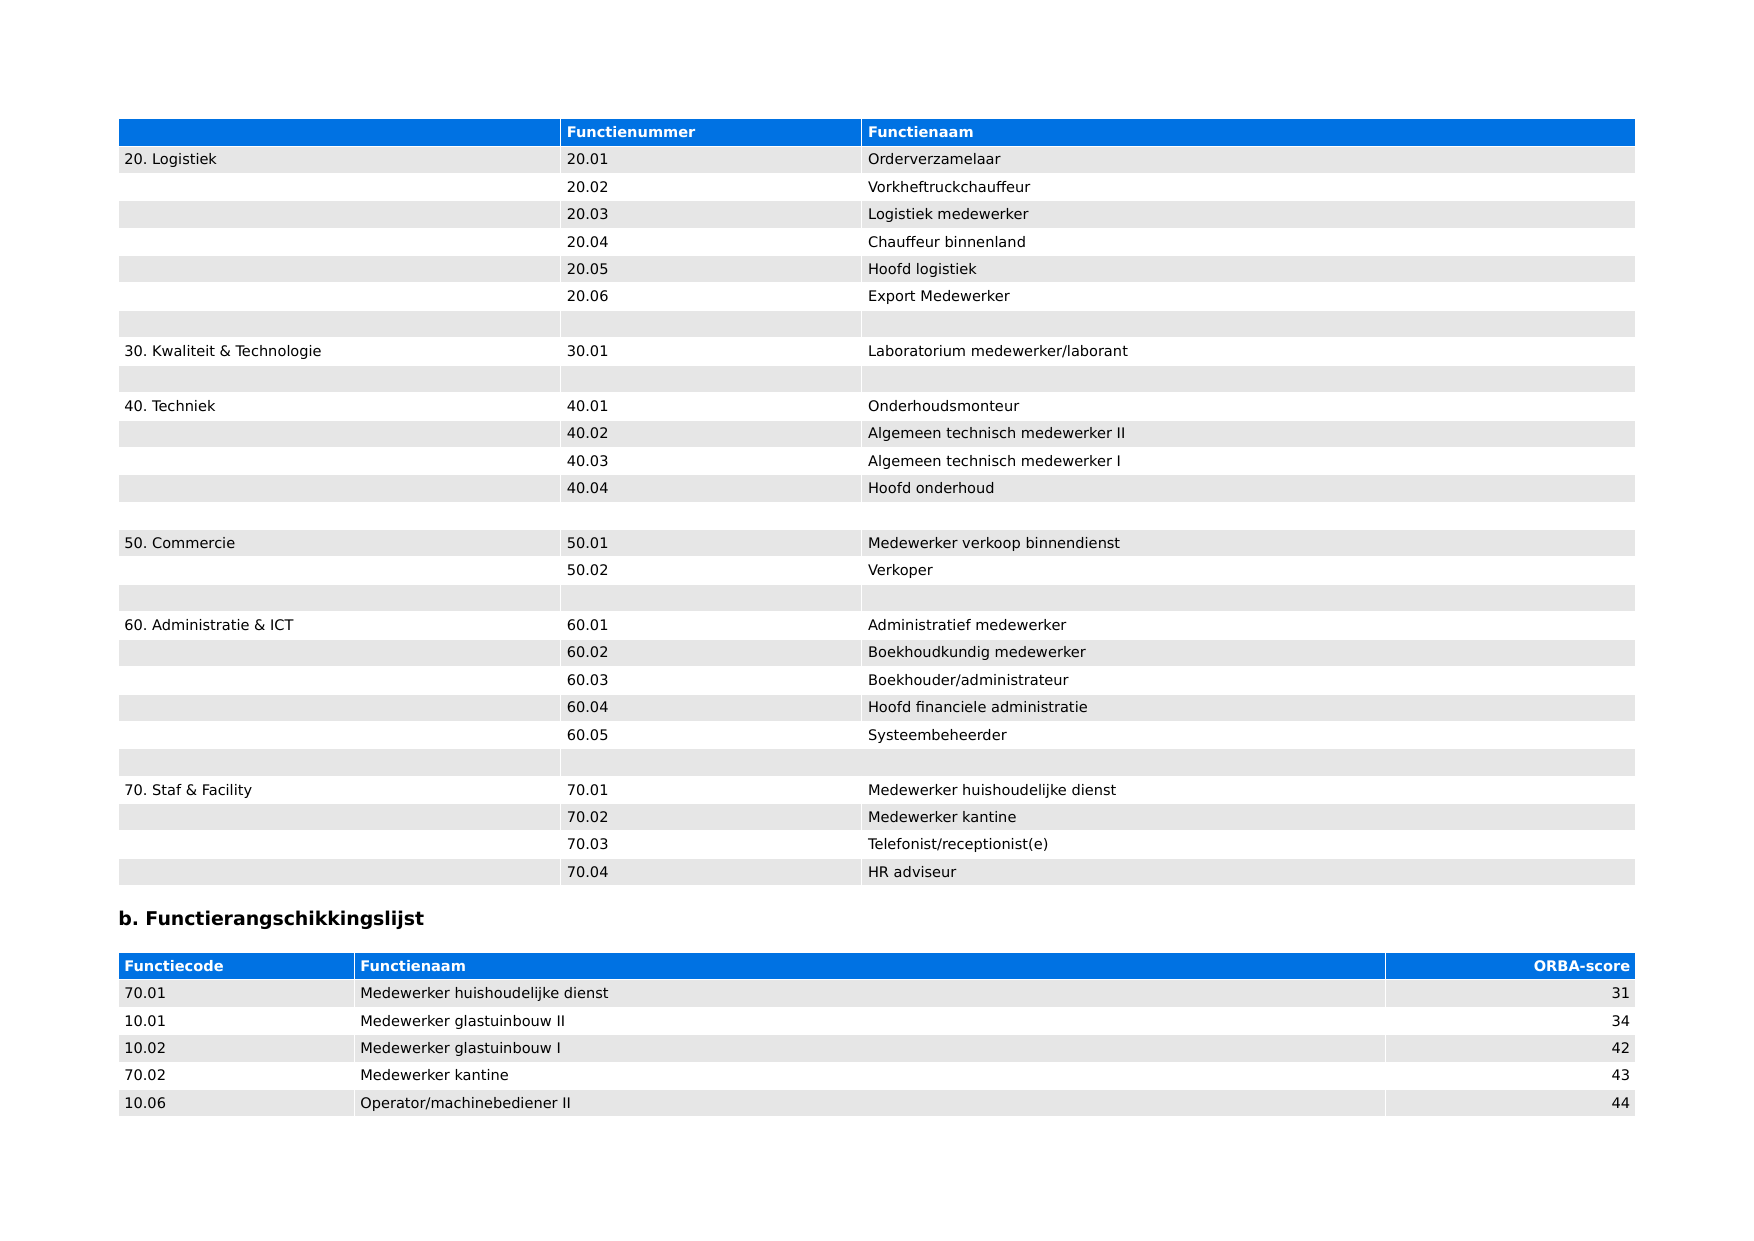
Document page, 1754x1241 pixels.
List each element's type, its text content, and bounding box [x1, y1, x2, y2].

table_cell [561, 366, 861, 392]
table_header Functiecode [119, 953, 354, 979]
table_cell Operator/machinebediener II [355, 1090, 1385, 1116]
table_cell 40.02 [561, 421, 861, 447]
table_cell [119, 831, 560, 858]
table_cell [119, 667, 560, 693]
table_cell 60.02 [561, 640, 861, 666]
table_cell 40.04 [561, 475, 861, 502]
table_cell 70.04 [561, 859, 861, 885]
table_cell Medewerker kantine [862, 804, 1635, 830]
table_header Functienaam [862, 119, 1635, 146]
table_cell 20.05 [561, 256, 861, 282]
table_cell 42 [1386, 1035, 1635, 1062]
table_cell Medewerker verkoop binnendienst [862, 530, 1635, 556]
table_cell [119, 201, 560, 228]
table_cell Verkoper [862, 558, 1635, 584]
table_cell Medewerker huishoudelijke dienst [862, 777, 1635, 803]
table_cell 43 [1386, 1063, 1635, 1089]
table_cell 44 [1386, 1090, 1635, 1116]
table_cell 70. Staf & Facility [119, 777, 560, 803]
table_cell Logistiek medewerker [862, 201, 1635, 228]
table_cell Medewerker kantine [355, 1063, 1385, 1089]
table_cell 20.03 [561, 201, 861, 228]
table_cell Systeembeheerder [862, 722, 1635, 748]
table_cell [561, 503, 861, 529]
table_cell Chauffeur binnenland [862, 229, 1635, 255]
table_cell 50.02 [561, 558, 861, 584]
table_cell 20. Logistiek [119, 147, 560, 173]
table_cell [119, 640, 560, 666]
table_cell 70.01 [561, 777, 861, 803]
table_cell [119, 475, 560, 502]
table_cell 70.02 [119, 1063, 354, 1089]
table_cell Vorkheftruckchauffeur [862, 174, 1635, 200]
table_cell Laboratorium medewerker/laborant [862, 338, 1635, 365]
table_cell Hoofd financiele administratie [862, 695, 1635, 721]
table_cell [561, 311, 861, 337]
table_cell [119, 804, 560, 830]
table_cell [862, 311, 1635, 337]
table_cell [119, 585, 560, 611]
table_cell [561, 749, 1635, 776]
table_cell [119, 256, 560, 282]
table_cell [862, 366, 1635, 392]
table_cell 20.04 [561, 229, 861, 255]
table_cell [119, 366, 560, 392]
table_cell Boekhoudkundig medewerker [862, 640, 1635, 666]
table_cell 31 [1386, 980, 1635, 1007]
table_cell [119, 284, 560, 310]
table_cell 10.01 [119, 1008, 354, 1034]
table_cell Algemeen technisch medewerker I [862, 448, 1635, 474]
table_cell 60. Administratie & ICT [119, 612, 560, 639]
table_cell 60.01 [561, 612, 861, 639]
table_cell Telefonist/receptionist(e) [862, 831, 1635, 858]
table_cell [119, 695, 560, 721]
table_cell 70.03 [561, 831, 861, 858]
table_header Functienummer [561, 119, 861, 146]
table_cell [119, 311, 560, 337]
table_cell Hoofd onderhoud [862, 475, 1635, 502]
table_cell [119, 229, 560, 255]
table_cell 60.05 [561, 722, 861, 748]
table_cell Onderhoudsmonteur [862, 393, 1635, 419]
table_cell [119, 558, 560, 584]
table_cell 20.06 [561, 284, 861, 310]
table_header [119, 119, 560, 146]
table_cell 70.01 [119, 980, 354, 1007]
table_cell Medewerker huishoudelijke dienst [355, 980, 1385, 1007]
table_cell 50.01 [561, 530, 861, 556]
table_cell 60.03 [561, 667, 861, 693]
table_cell [119, 722, 560, 748]
table_cell [119, 448, 560, 474]
table_header ORBA-score [1386, 953, 1635, 979]
table_cell [862, 503, 1635, 529]
table_cell 40. Techniek [119, 393, 560, 419]
table_cell 34 [1386, 1008, 1635, 1034]
table_cell Orderverzamelaar [862, 147, 1635, 173]
table_cell 30. Kwaliteit & Technologie [119, 338, 560, 365]
table_cell Algemeen technisch medewerker II [862, 421, 1635, 447]
table_cell Boekhouder/administrateur [862, 667, 1635, 693]
table_cell [119, 174, 560, 200]
table_cell Hoofd logistiek [862, 256, 1635, 282]
table_cell [561, 585, 861, 611]
table_cell 60.04 [561, 695, 861, 721]
table_cell 10.02 [119, 1035, 354, 1062]
table_header Functienaam [355, 953, 1385, 979]
table_cell 50. Commercie [119, 530, 560, 556]
table_cell 20.01 [561, 147, 861, 173]
table_cell HR adviseur [862, 859, 1635, 885]
table_cell [119, 421, 560, 447]
table_cell 70.02 [561, 804, 861, 830]
table_cell [119, 859, 560, 885]
table_cell 30.01 [561, 338, 861, 365]
table_cell [862, 585, 1635, 611]
table_cell [119, 749, 560, 776]
table_cell 40.03 [561, 448, 861, 474]
table_cell [119, 503, 560, 529]
table_cell Medewerker glastuinbouw II [355, 1008, 1385, 1034]
table_cell Export Medewerker [862, 284, 1635, 310]
table_cell 10.06 [119, 1090, 354, 1116]
table_cell Medewerker glastuinbouw I [355, 1035, 1385, 1062]
table_cell 40.01 [561, 393, 861, 419]
subtitle b. Functierangschikkingslijst [118, 908, 1636, 930]
table_cell 20.02 [561, 174, 861, 200]
table_cell Administratief medewerker [862, 612, 1635, 639]
